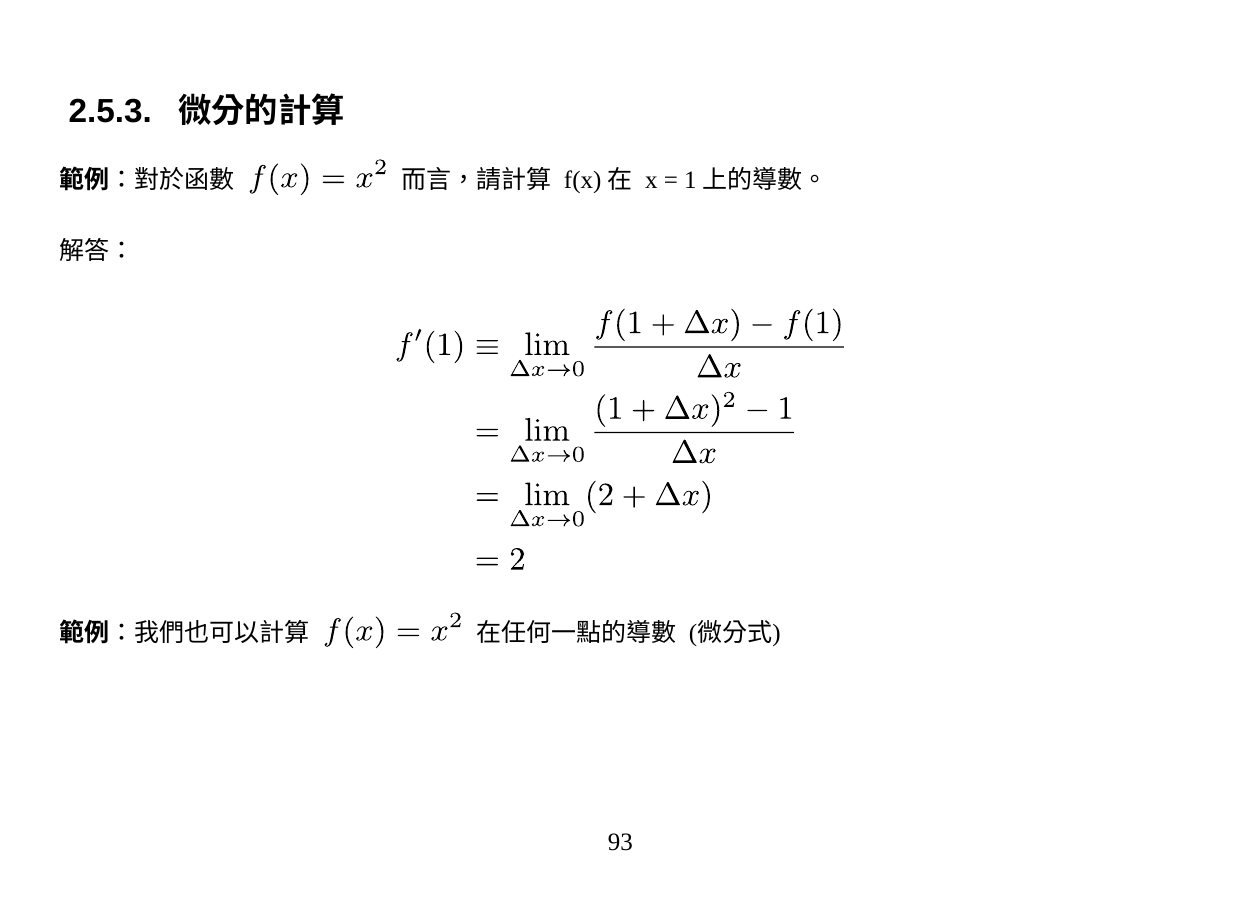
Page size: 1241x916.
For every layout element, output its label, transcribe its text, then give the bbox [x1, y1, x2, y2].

subtitle 微分的計算 [59, 84, 1181, 132]
text 範例：對於函數 而言，請計算 f(x) 在 x = 1 上的導數。 [59, 157, 1181, 198]
text 範例：我們也可以計算 在任何一點的導數 (微分式) [59, 610, 1181, 651]
text 解答： [59, 231, 1181, 267]
